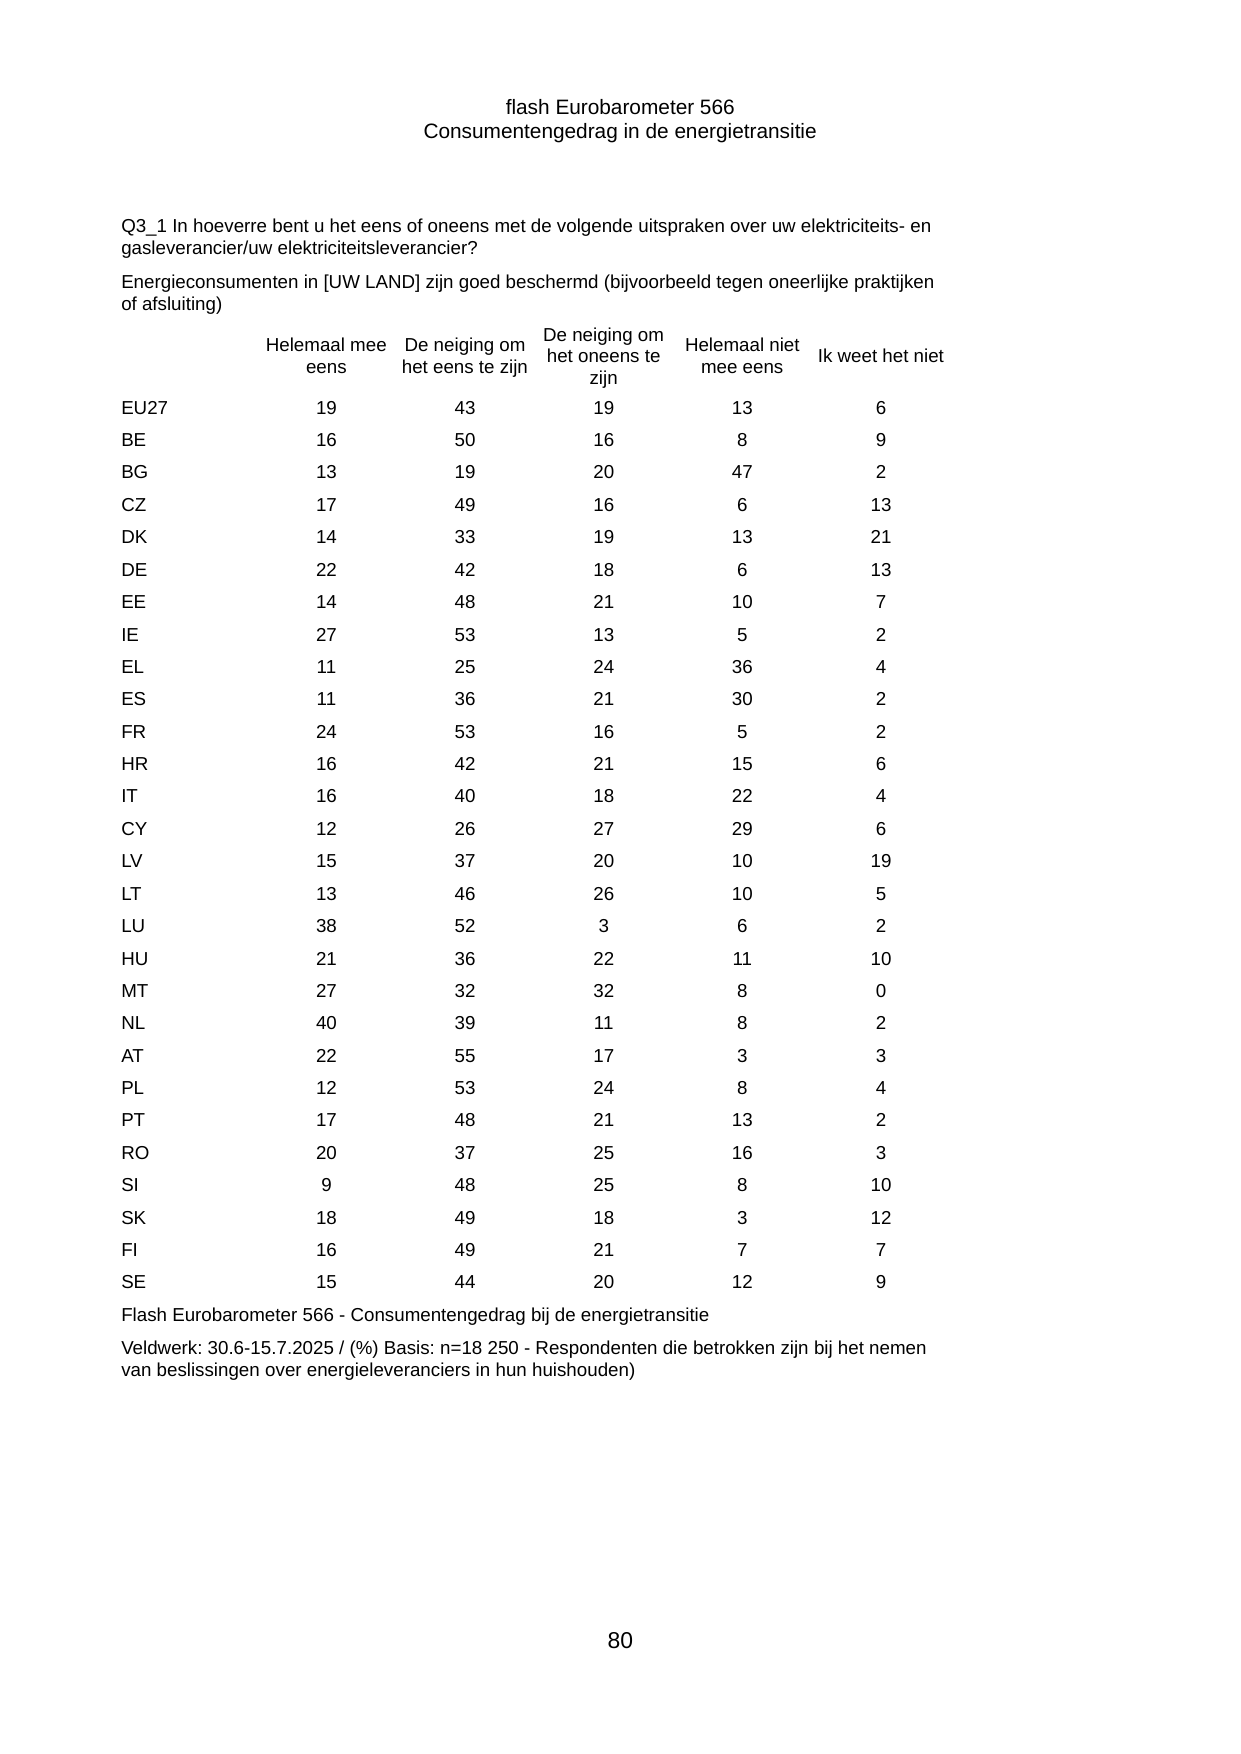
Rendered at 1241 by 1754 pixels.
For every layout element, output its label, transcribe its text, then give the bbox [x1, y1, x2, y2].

table_cell 4 [811, 650, 950, 683]
table_cell 13 [257, 877, 395, 909]
table_cell 3 [534, 910, 673, 942]
table_cell 24 [257, 715, 395, 747]
table_cell 40 [257, 1007, 395, 1039]
table_cell 20 [534, 456, 673, 488]
table_cell 36 [673, 650, 811, 683]
table_cell 10 [673, 586, 811, 618]
table_cell 6 [811, 748, 950, 780]
table_header Q3_1 In hoeverre bent u het eens of oneens met de volgende uitspraken over uw elektriciteits- en gasleverancier/uw elektriciteitsleverancier? [118, 209, 950, 265]
table_cell EU27 [118, 391, 257, 423]
table_cell 29 [673, 812, 811, 845]
table_cell 25 [534, 1169, 673, 1201]
table_cell 20 [534, 845, 673, 877]
table_cell 2 [811, 1007, 950, 1039]
table_cell 21 [534, 586, 673, 618]
table_cell 22 [673, 780, 811, 812]
table_cell 16 [257, 780, 395, 812]
table_cell 21 [534, 1104, 673, 1136]
table_cell 12 [257, 1071, 395, 1104]
table_cell 18 [534, 1201, 673, 1233]
table_cell 19 [257, 391, 395, 423]
table_cell [118, 321, 257, 391]
table_cell 11 [257, 683, 395, 715]
table_cell 10 [673, 845, 811, 877]
table_cell 17 [534, 1039, 673, 1071]
table_cell 6 [673, 910, 811, 942]
table_cell 12 [811, 1201, 950, 1233]
table_cell 18 [534, 780, 673, 812]
table_cell 21 [257, 942, 395, 974]
table_cell De neiging om het oneens te zijn [534, 321, 673, 391]
table_cell CY [118, 812, 257, 845]
table_cell 3 [811, 1039, 950, 1071]
table_cell 2 [811, 618, 950, 650]
table_cell 19 [534, 521, 673, 553]
table_cell 38 [257, 910, 395, 942]
table_cell 4 [811, 1071, 950, 1104]
table_cell IE [118, 618, 257, 650]
table_cell NL [118, 1007, 257, 1039]
table_cell 27 [534, 812, 673, 845]
table_cell 6 [673, 553, 811, 586]
table_cell 6 [673, 488, 811, 521]
table_cell De neiging om het eens te zijn [395, 321, 534, 391]
table_cell 13 [811, 553, 950, 586]
table_cell 25 [534, 1136, 673, 1169]
table_cell 44 [395, 1266, 534, 1298]
table_cell 2 [811, 1104, 950, 1136]
table_cell 15 [673, 748, 811, 780]
table_cell 21 [534, 683, 673, 715]
table_cell 49 [395, 488, 534, 521]
table_cell FI [118, 1234, 257, 1266]
table_cell 43 [395, 391, 534, 423]
table_cell 30 [673, 683, 811, 715]
table_cell 7 [811, 586, 950, 618]
table_cell 22 [257, 553, 395, 586]
table_cell 53 [395, 1071, 534, 1104]
table_cell AT [118, 1039, 257, 1071]
table_cell 16 [257, 748, 395, 780]
table_cell 3 [673, 1201, 811, 1233]
table_cell 7 [811, 1234, 950, 1266]
table_cell 16 [673, 1136, 811, 1169]
table_cell 5 [673, 715, 811, 747]
table_cell CZ [118, 488, 257, 521]
table_cell 48 [395, 586, 534, 618]
table_cell Helemaal mee eens [257, 321, 395, 391]
table_cell 13 [673, 521, 811, 553]
table_cell 12 [257, 812, 395, 845]
table_cell 17 [257, 1104, 395, 1136]
table_cell 26 [395, 812, 534, 845]
table_cell 53 [395, 618, 534, 650]
table_cell 16 [257, 424, 395, 456]
table_cell ES [118, 683, 257, 715]
table_cell 49 [395, 1201, 534, 1233]
table_cell 37 [395, 1136, 534, 1169]
table_cell SI [118, 1169, 257, 1201]
table_cell SE [118, 1266, 257, 1298]
table_cell 10 [811, 942, 950, 974]
table_cell 15 [257, 845, 395, 877]
table_cell Helemaal niet mee eens [673, 321, 811, 391]
table_cell 7 [673, 1234, 811, 1266]
table_cell 11 [673, 942, 811, 974]
table_cell 13 [811, 488, 950, 521]
table_cell 20 [534, 1266, 673, 1298]
table_cell 42 [395, 553, 534, 586]
table_cell 11 [534, 1007, 673, 1039]
table_cell 22 [257, 1039, 395, 1071]
table_cell 2 [811, 456, 950, 488]
table_cell 32 [534, 974, 673, 1007]
table_cell Ik weet het niet [811, 321, 950, 391]
table_cell 13 [257, 456, 395, 488]
table_cell 9 [257, 1169, 395, 1201]
table_cell 52 [395, 910, 534, 942]
table_cell 8 [673, 424, 811, 456]
table_cell 9 [811, 1266, 950, 1298]
table_cell 13 [673, 391, 811, 423]
table_cell 8 [673, 974, 811, 1007]
table_cell DK [118, 521, 257, 553]
table_cell 18 [257, 1201, 395, 1233]
table_cell 48 [395, 1104, 534, 1136]
table_cell 47 [673, 456, 811, 488]
table_cell LV [118, 845, 257, 877]
table_cell 10 [811, 1169, 950, 1201]
table_cell 17 [257, 488, 395, 521]
table_cell 9 [811, 424, 950, 456]
table_cell 8 [673, 1169, 811, 1201]
table_cell 10 [673, 877, 811, 909]
table_cell 20 [257, 1136, 395, 1169]
table_cell 16 [534, 424, 673, 456]
table_cell LT [118, 877, 257, 909]
table_cell 19 [534, 391, 673, 423]
table_cell 49 [395, 1234, 534, 1266]
table_cell 2 [811, 910, 950, 942]
table_cell 48 [395, 1169, 534, 1201]
table_cell 14 [257, 586, 395, 618]
table_cell 4 [811, 780, 950, 812]
table_cell EE [118, 586, 257, 618]
table_cell 25 [395, 650, 534, 683]
table_cell HU [118, 942, 257, 974]
table_cell LU [118, 910, 257, 942]
table_cell 26 [534, 877, 673, 909]
table_cell 15 [257, 1266, 395, 1298]
table_cell Energieconsumenten in [UW LAND] zijn goed beschermd (bijvoorbeeld tegen oneerlijke praktijken of afsluiting) [118, 265, 950, 321]
table_cell 40 [395, 780, 534, 812]
table_cell 37 [395, 845, 534, 877]
table_cell RO [118, 1136, 257, 1169]
table_cell 24 [534, 1071, 673, 1104]
table_cell 27 [257, 618, 395, 650]
table_cell 14 [257, 521, 395, 553]
table_cell MT [118, 974, 257, 1007]
table_cell 8 [673, 1071, 811, 1104]
table_cell 12 [673, 1266, 811, 1298]
table_cell Flash Eurobarometer 566 - Consumentengedrag bij de energietransitie [118, 1298, 950, 1331]
table_cell DE [118, 553, 257, 586]
table_cell IT [118, 780, 257, 812]
table_cell 16 [257, 1234, 395, 1266]
table_cell 3 [673, 1039, 811, 1071]
table_cell 2 [811, 683, 950, 715]
table_cell SK [118, 1201, 257, 1233]
table_cell 55 [395, 1039, 534, 1071]
table_cell BE [118, 424, 257, 456]
table_cell 13 [534, 618, 673, 650]
table_cell 18 [534, 553, 673, 586]
table_cell 21 [534, 1234, 673, 1266]
table_cell FR [118, 715, 257, 747]
table_cell 22 [534, 942, 673, 974]
table_cell 21 [534, 748, 673, 780]
table_cell 53 [395, 715, 534, 747]
table_cell EL [118, 650, 257, 683]
table_cell 33 [395, 521, 534, 553]
table_cell HR [118, 748, 257, 780]
table_cell 5 [811, 877, 950, 909]
table_cell 16 [534, 715, 673, 747]
table_cell 19 [395, 456, 534, 488]
table_cell 5 [673, 618, 811, 650]
table_cell 11 [257, 650, 395, 683]
table_cell 21 [811, 521, 950, 553]
table_cell 46 [395, 877, 534, 909]
table_cell 39 [395, 1007, 534, 1039]
table_cell 13 [673, 1104, 811, 1136]
table_cell 16 [534, 488, 673, 521]
table_cell 42 [395, 748, 534, 780]
table_cell PT [118, 1104, 257, 1136]
table_cell 6 [811, 812, 950, 845]
table_cell 3 [811, 1136, 950, 1169]
table_cell 19 [811, 845, 950, 877]
table_cell 2 [811, 715, 950, 747]
table_cell 0 [811, 974, 950, 1007]
table_cell 36 [395, 942, 534, 974]
table_cell 32 [395, 974, 534, 1007]
table_cell 27 [257, 974, 395, 1007]
table_cell 6 [811, 391, 950, 423]
table_cell 8 [673, 1007, 811, 1039]
table_cell 36 [395, 683, 534, 715]
table_cell BG [118, 456, 257, 488]
table_cell Veldwerk: 30.6-15.7.2025 / (%) Basis: n=18 250 - Respondenten die betrokken zijn bij het nemen van beslissingen over energieleveranciers in hun huishouden) [118, 1331, 950, 1386]
table_cell 24 [534, 650, 673, 683]
table_cell PL [118, 1071, 257, 1104]
table_cell 50 [395, 424, 534, 456]
